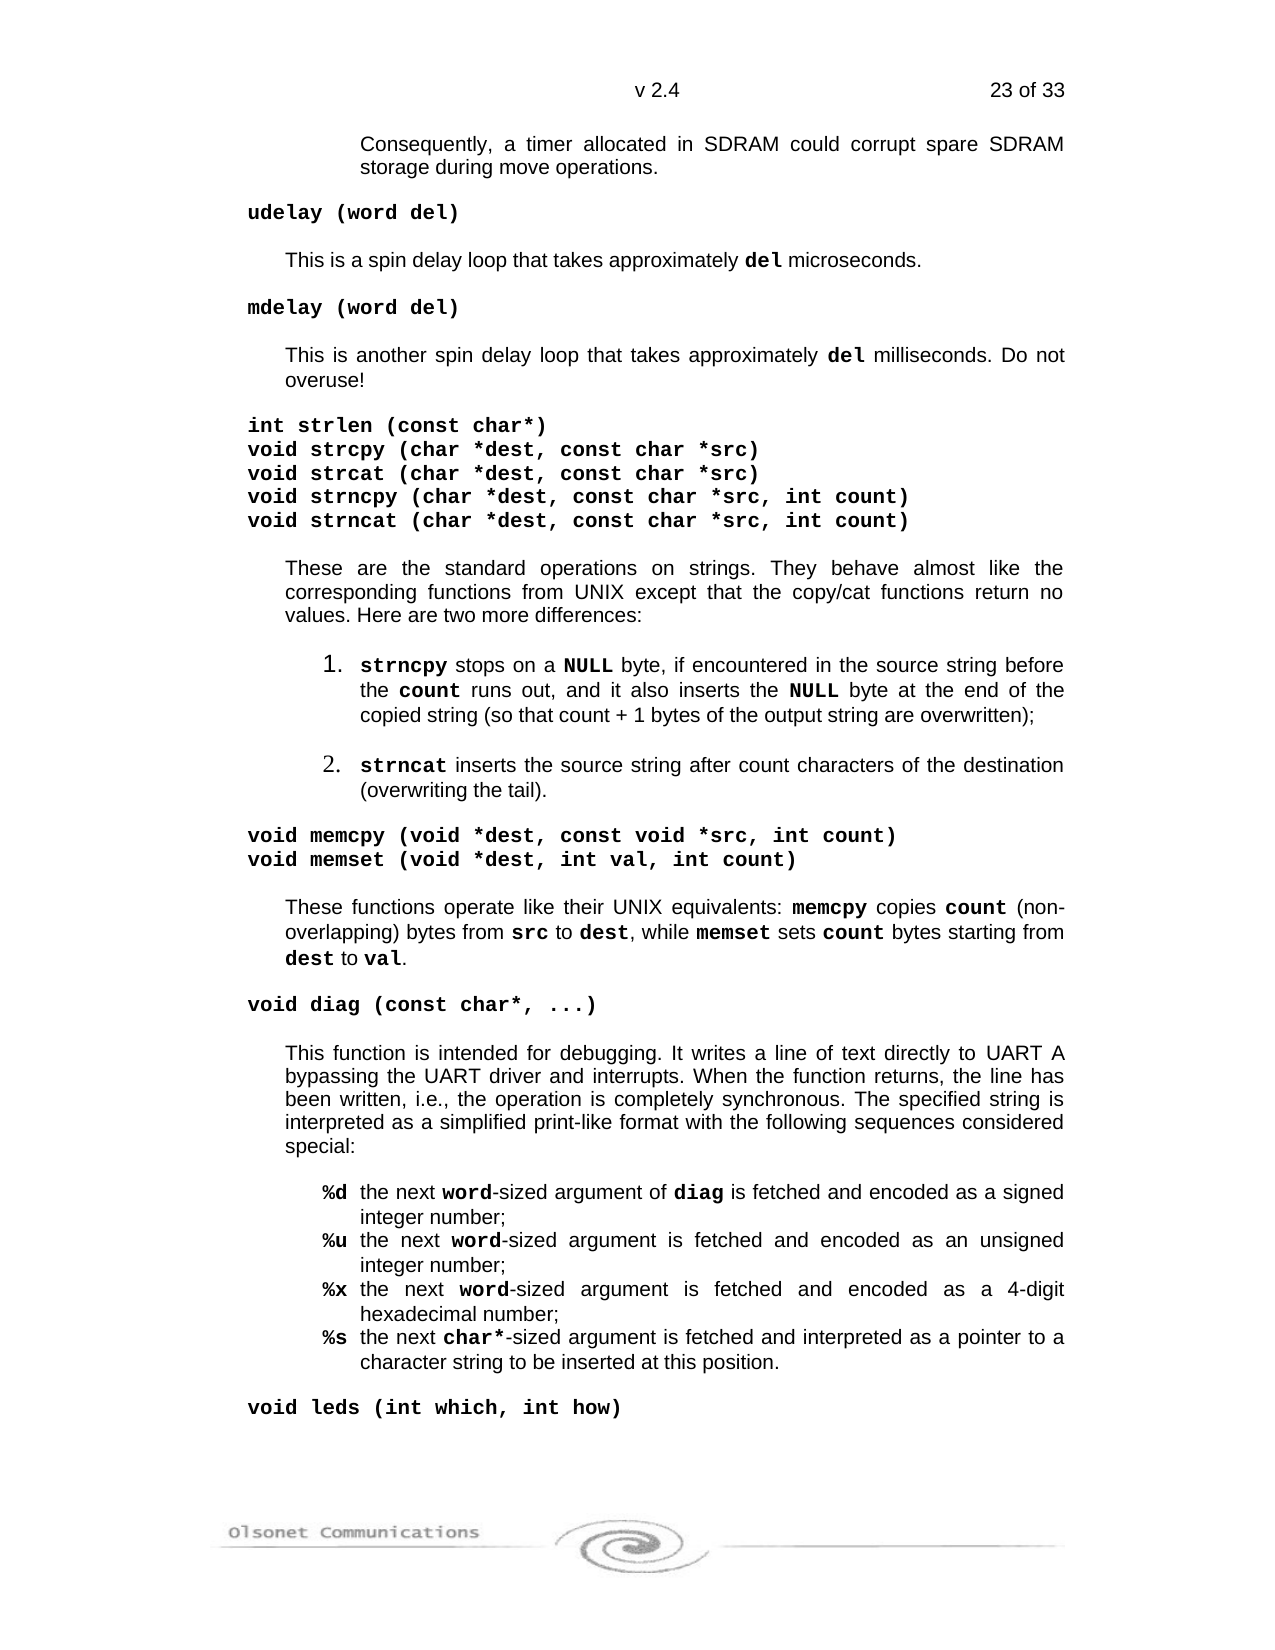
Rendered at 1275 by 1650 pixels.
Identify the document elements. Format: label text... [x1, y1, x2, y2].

text void diag (const char*, ...) [247, 994, 1065, 1018]
text These are the standard operations on strings. They behave almost like the corresponding functions from UNIX except that the copy/cat functions return no values. Here are two more differences: [285, 557, 1065, 627]
text This function is intended for debugging. It writes a line of text directly to UART A bypassing the UART driver and interrupts. When the function returns, the line has been written, i.e., the operation is completely synchronous. The specified string is interpreted as a simplified print-like format with the following sequences considered special: [285, 1041, 1065, 1157]
text void memset (void *dest, int val, int count) [247, 849, 1065, 873]
text This is another spin delay loop that takes approximately del milliseconds. Do not overuse! [285, 344, 1065, 392]
text void strcpy (char *dest, const char *src) [247, 439, 1065, 463]
text void strncpy (char *dest, const char *src, int count) [247, 486, 1065, 510]
list strncat inserts the source string after count characters of the destination (overwriting the tail). [322, 750, 1065, 802]
text mdelay (word del) [247, 297, 1065, 321]
text %s the next char*-sized argument is fetched and interpreted as a pointer to a character string to be inserted at this position. [322, 1326, 1065, 1374]
text These functions operate like their UNIX equivalents: memcpy copies count (non-overlapping) bytes from src to dest, while memset sets count bytes starting from dest to val. [285, 896, 1065, 971]
picture [210, 1504, 1065, 1596]
text %x the next word-sized argument is fetched and encoded as a 4-digit hexadecimal number; [322, 1277, 1065, 1326]
text %u the next word-sized argument is fetched and encoded as an unsigned integer number; [322, 1229, 1065, 1277]
text Consequently, a timer allocated in SDRAM could corrupt spare SDRAM storage during move operations. [285, 132, 1065, 179]
text udelay (word del) [247, 202, 1065, 226]
text void strncat (char *dest, const char *src, int count) [247, 510, 1065, 534]
text This is a spin delay loop that takes approximately del microseconds. [285, 249, 1065, 274]
text void leds (int which, int how) [247, 1397, 1065, 1421]
text %d the next word-sized argument of diag is fetched and encoded as a signed integer number; [322, 1181, 1065, 1229]
text void strcat (char *dest, const char *src) [247, 463, 1065, 486]
text void memcpy (void *dest, const void *src, int count) [247, 825, 1065, 849]
list strncpy stops on a NULL byte, if encountered in the source string before the count runs out, and it also inserts the NULL byte at the end of the copied string (so that count + 1 bytes of the output string are overwritten); [322, 650, 1065, 727]
text int strlen (const char*) [247, 416, 1065, 439]
